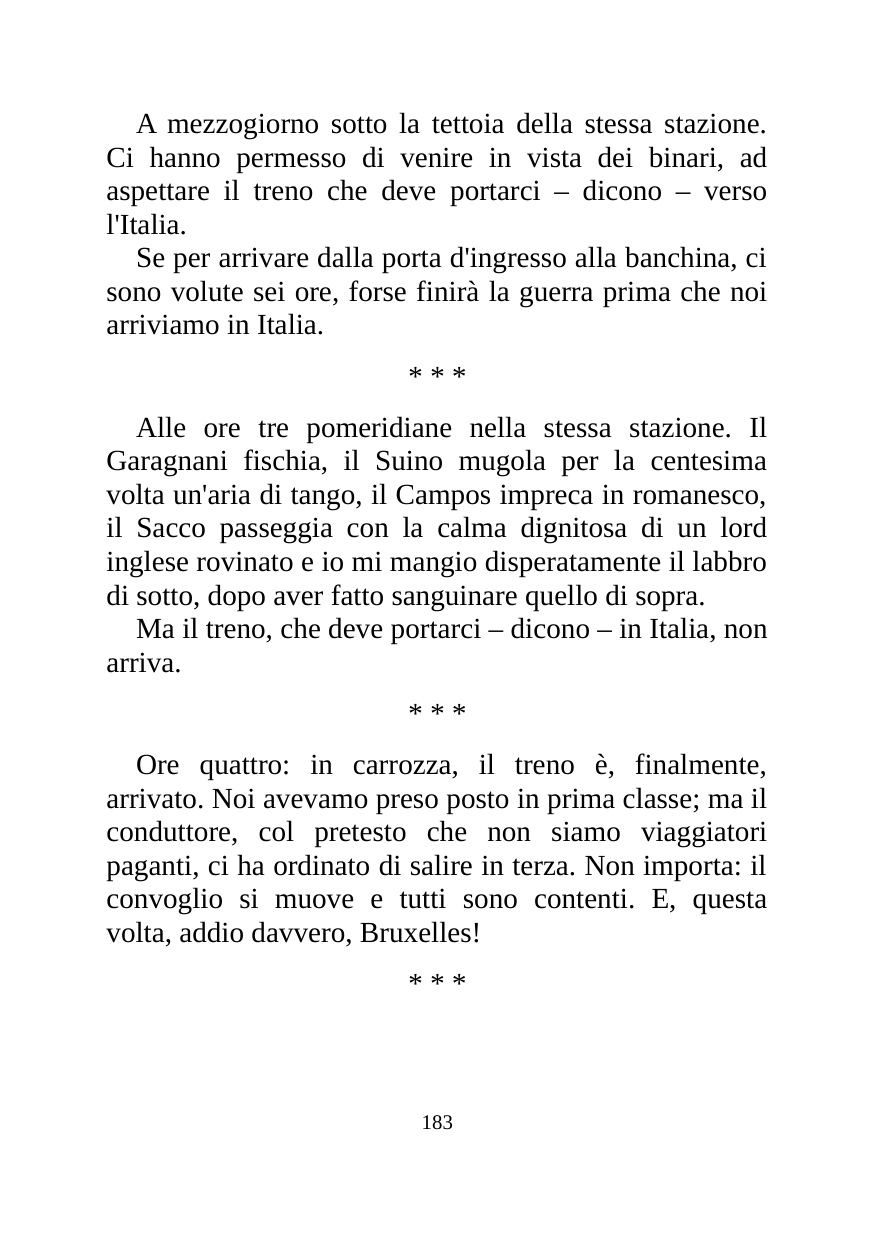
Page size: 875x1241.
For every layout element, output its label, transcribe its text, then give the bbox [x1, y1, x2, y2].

text * * * [106, 359, 768, 392]
text * * * [106, 696, 768, 729]
text Alle ore tre pomeridiane nella stessa stazione. Il Garagnani fischia, il Suino mugola per la centesima volta un'aria di tango, il Campos impreca in romanesco, il Sacco passeggia con la calma dignitosa di un lord inglese rovinato e io mi mangio disperatamente il labbro di sotto, dopo aver fatto sanguinare quello di sopra. [106, 410, 768, 611]
text Se per arrivare dalla porta d'ingresso alla banchina, ci sono volute sei ore, forse finirà la guerra prima che noi arriviamo in Italia. [106, 240, 768, 341]
text * * * [106, 966, 768, 1000]
text Ore quattro: in carrozza, il treno è, finalmente, arrivato. Noi avevamo preso posto in prima classe; ma il conduttore, col pretesto che non siamo viaggiatori paganti, ci ha ordinato di salire in terza. Non importa: il convoglio si muove e tutti sono contenti. E, questa volta, addio davvero, Bruxelles! [106, 747, 768, 948]
text Ma il treno, che deve portarci – dicono – in Italia, non arriva. [106, 611, 768, 678]
text A mezzogiorno sotto la tettoia della stessa stazione. Ci hanno permesso di venire in vista dei binari, ad aspettare il treno che deve portarci – dicono – verso l'Italia. [106, 106, 768, 240]
